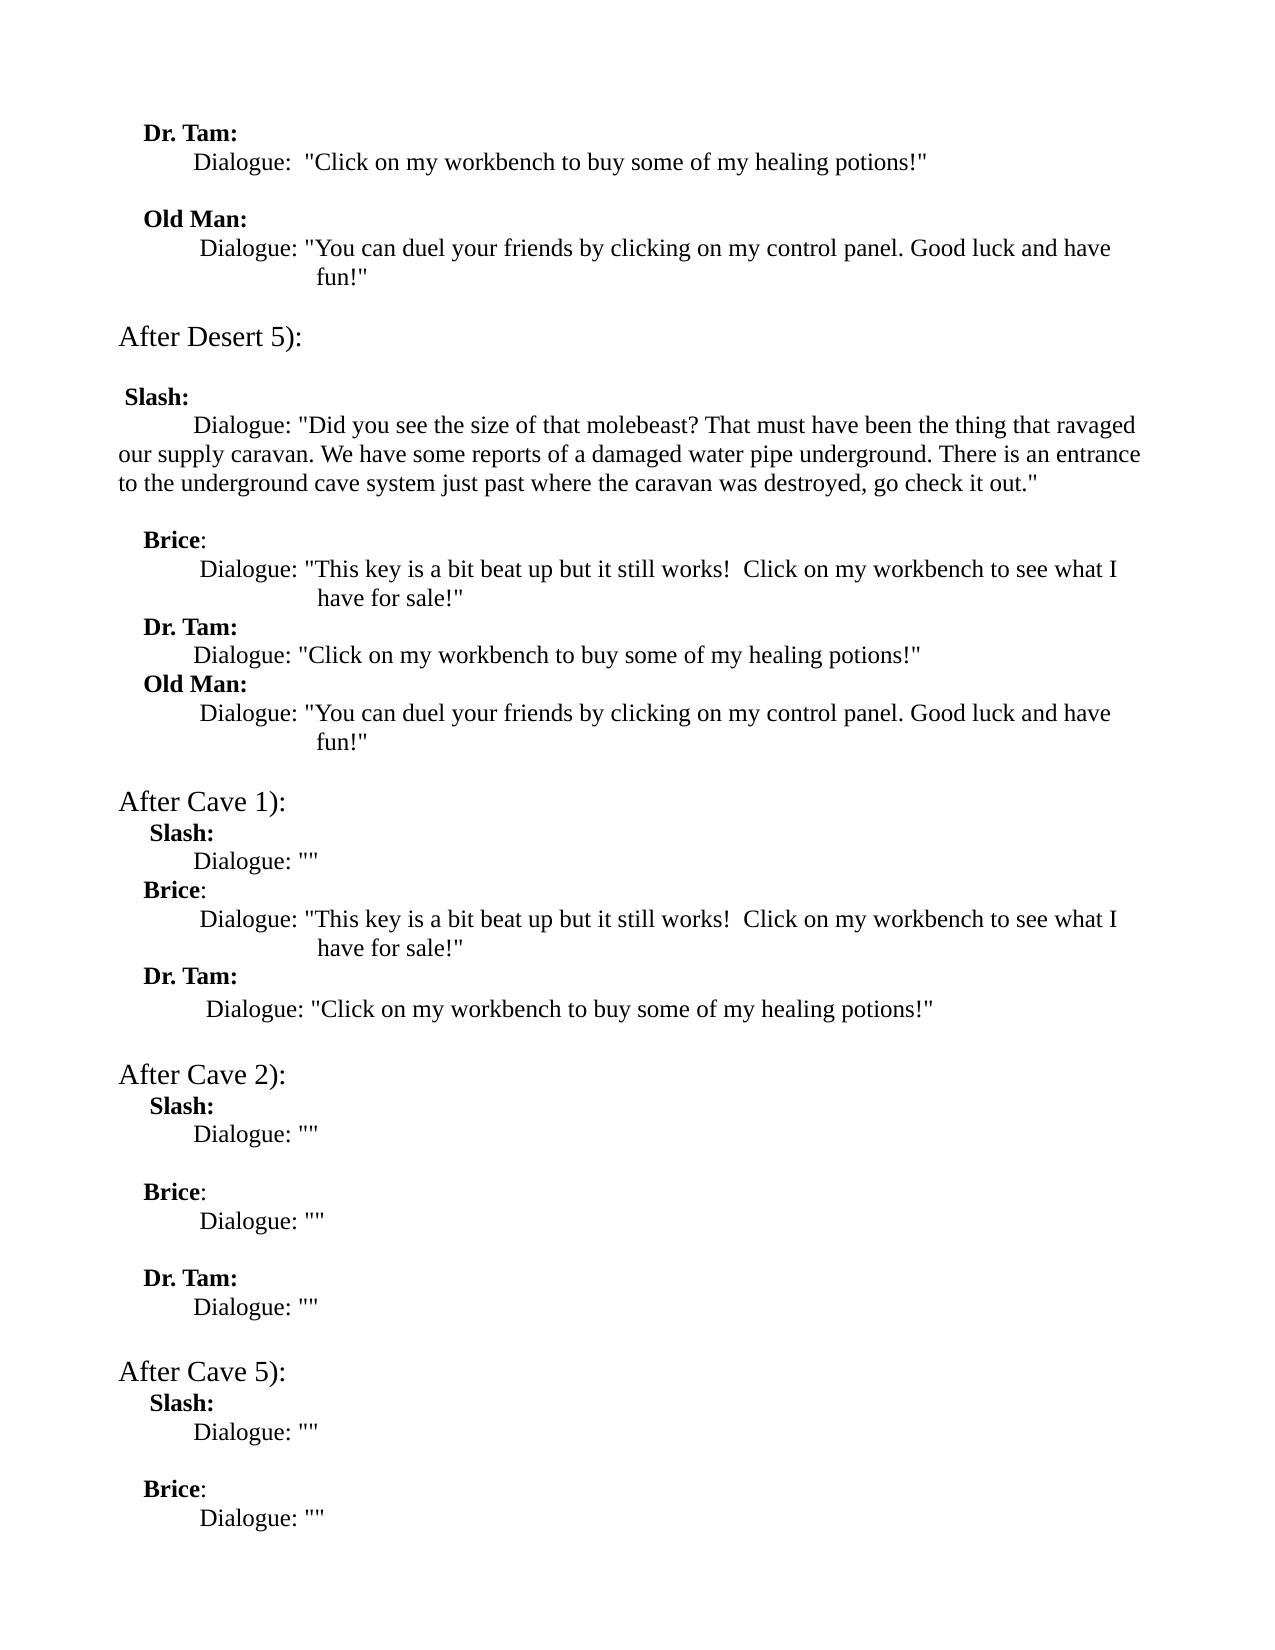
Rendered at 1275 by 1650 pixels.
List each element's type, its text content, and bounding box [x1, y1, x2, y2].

text Old Man: [118, 204, 1157, 233]
text Dialogue: "" [118, 1503, 1157, 1532]
text Brice: [118, 875, 1157, 904]
text Slash: [118, 1388, 1157, 1417]
text Dialogue: "Did you see the size of that molebeast? That must have been the thing that ravaged our supply caravan. We have some reports of a damaged water pipe underground. There is an entrance to the underground cave system just past where the caravan was destroyed, go check it out." [118, 410, 1157, 497]
text Dialogue: "Click on my workbench to buy some of my healing potions!" [118, 990, 1157, 1024]
text After Desert 5): [118, 319, 1157, 353]
text Dialogue: "" [118, 1417, 1157, 1445]
text Dialogue: "Click on my workbench to buy some of my healing potions!" [118, 640, 1157, 669]
text Slash: [118, 382, 1157, 410]
text Brice: [118, 1474, 1157, 1503]
text Slash: [118, 1091, 1157, 1119]
text Dialogue: "This key is a bit beat up but it still works! Click on my workbench to see what I have for sale!" [118, 904, 1157, 961]
text Dialogue: "You can duel your friends by clicking on my control panel. Good luck and have fun!" [118, 698, 1157, 755]
text After Cave 1): [118, 784, 1157, 818]
text Dialogue: "" [118, 846, 1157, 875]
text Dr. Tam: [118, 961, 1157, 990]
text Dialogue: "You can duel your friends by clicking on my control panel. Good luck and have fun!" [118, 233, 1157, 291]
text Dialogue: "" [118, 1206, 1157, 1234]
text Brice: [118, 525, 1157, 554]
text Slash: [118, 818, 1157, 846]
text Dialogue: "" [118, 1292, 1157, 1321]
text Dialogue: "" [118, 1119, 1157, 1148]
text Brice: [118, 1177, 1157, 1206]
text Dr. Tam: [118, 118, 1157, 147]
text Old Man: [118, 669, 1157, 698]
text Dialogue: "This key is a bit beat up but it still works! Click on my workbench to see what I have for sale!" [118, 554, 1157, 612]
text After Cave 2): [118, 1057, 1157, 1091]
text After Cave 5): [118, 1354, 1157, 1388]
text Dr. Tam: [118, 1263, 1157, 1292]
text Dialogue: "Click on my workbench to buy some of my healing potions!" [118, 147, 1157, 176]
text Dr. Tam: [118, 612, 1157, 640]
